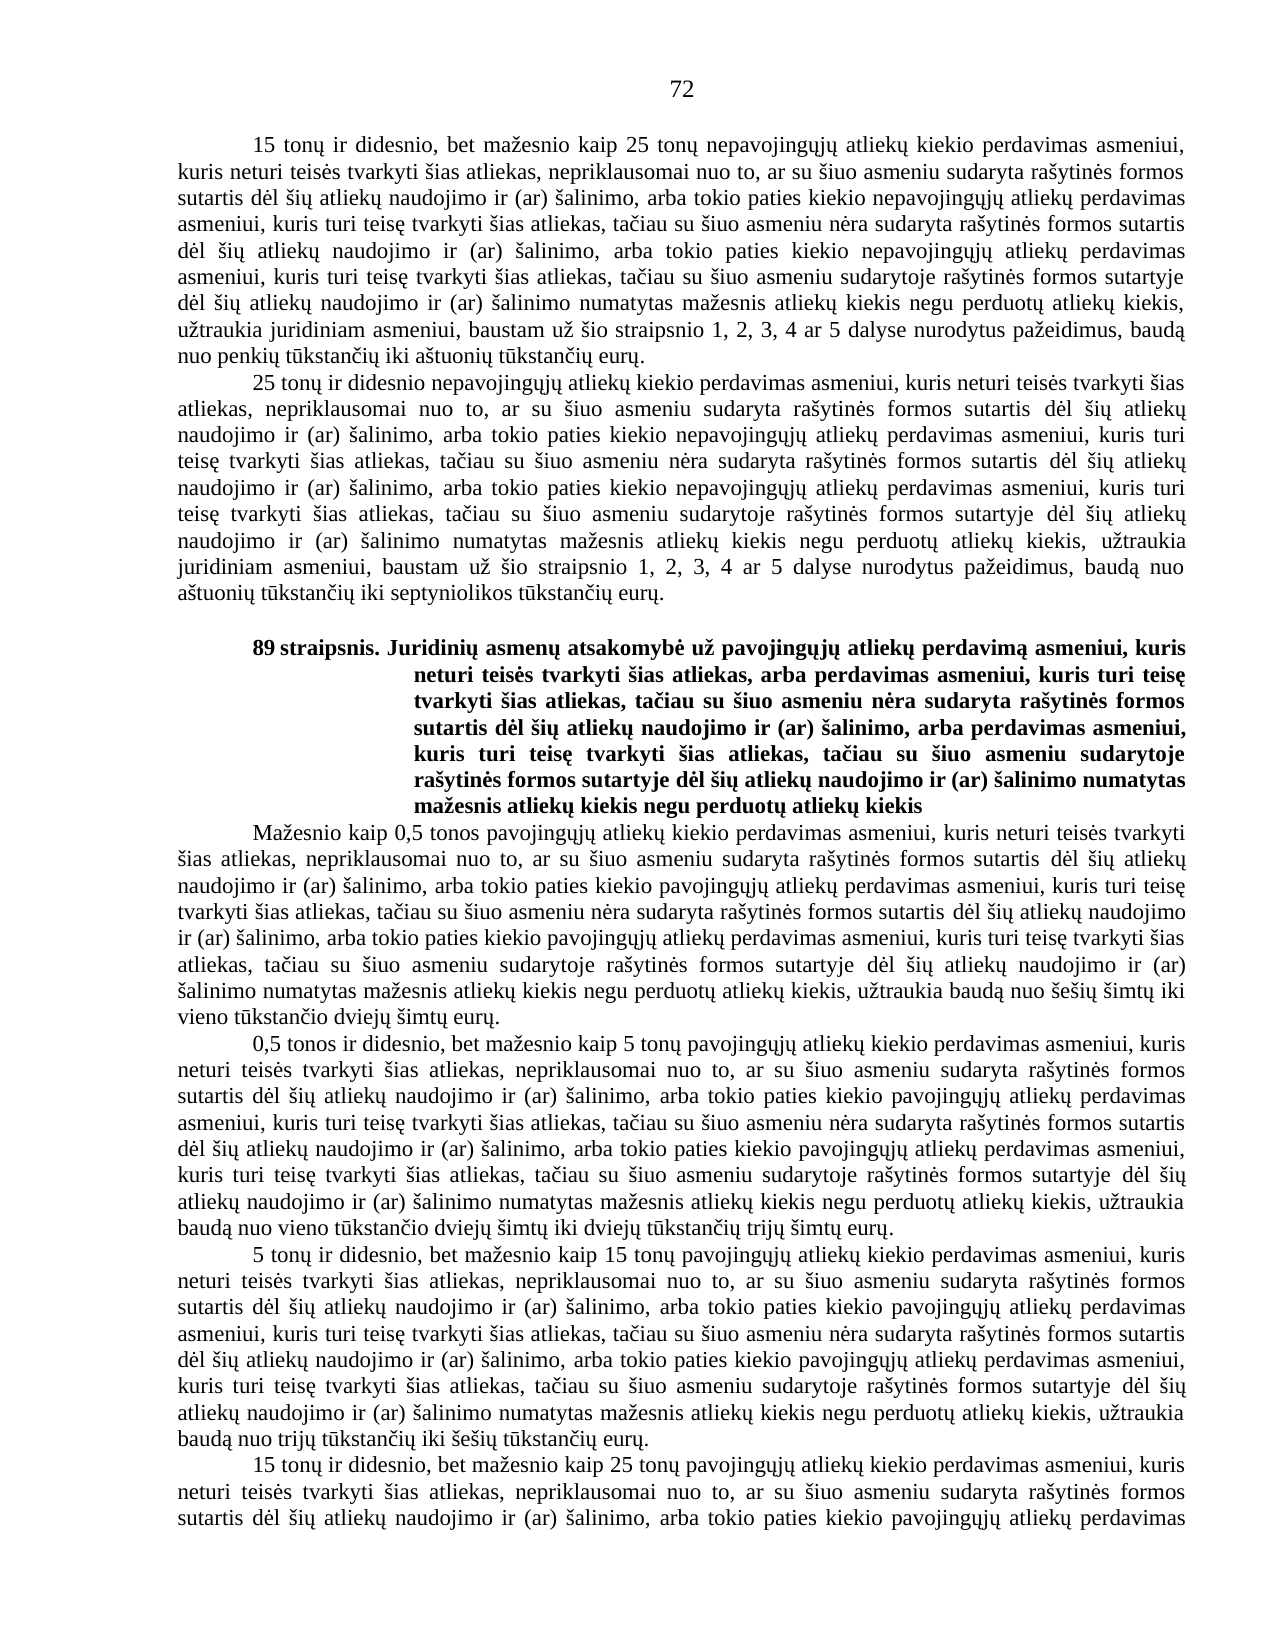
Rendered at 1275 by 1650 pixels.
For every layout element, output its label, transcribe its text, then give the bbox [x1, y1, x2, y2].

text 5 tonų ir didesnio, bet mažesnio kaip 15 tonų pavojingųjų atliekų kiekio perdavimas asmeniui, kuris neturi teisės tvarkyti šias atliekas, nepriklausomai nuo to, ar su šiuo asmeniu sudaryta rašytinės formos sutartis dėl šių atliekų naudojimo ir (ar) šalinimo, arba tokio paties kiekio pavojingųjų atliekų perdavimas asmeniui, kuris turi teisę tvarkyti šias atliekas, tačiau su šiuo asmeniu nėra sudaryta rašytinės formos sutartis dėl šių atliekų naudojimo ir (ar) šalinimo, arba tokio paties kiekio pavojingųjų atliekų perdavimas asmeniui, kuris turi teisę tvarkyti šias atliekas, tačiau su šiuo asmeniu sudarytoje rašytinės formos sutartyje dėl šių atliekų naudojimo ir (ar) šalinimo numatytas mažesnis atliekų kiekis negu perduotų atliekų kiekis, užtraukia baudą nuo trijų tūkstančių iki šešių tūkstančių eurų. [177, 1241, 1186, 1451]
text 15 tonų ir didesnio, bet mažesnio kaip 25 tonų pavojingųjų atliekų kiekio perdavimas asmeniui, kuris neturi teisės tvarkyti šias atliekas, nepriklausomai nuo to, ar su šiuo asmeniu sudaryta rašytinės formos sutartis dėl šių atliekų naudojimo ir (ar) šalinimo, arba tokio paties kiekio pavojingųjų atliekų perdavimas [177, 1451, 1186, 1531]
text 0,5 tonos ir didesnio, bet mažesnio kaip 5 tonų pavojingųjų atliekų kiekio perdavimas asmeniui, kuris neturi teisės tvarkyti šias atliekas, nepriklausomai nuo to, ar su šiuo asmeniu sudaryta rašytinės formos sutartis dėl šių atliekų naudojimo ir (ar) šalinimo, arba tokio paties kiekio pavojingųjų atliekų perdavimas asmeniui, kuris turi teisę tvarkyti šias atliekas, tačiau su šiuo asmeniu nėra sudaryta rašytinės formos sutartis dėl šių atliekų naudojimo ir (ar) šalinimo, arba tokio paties kiekio pavojingųjų atliekų perdavimas asmeniui, kuris turi teisę tvarkyti šias atliekas, tačiau su šiuo asmeniu sudarytoje rašytinės formos sutartyje dėl šių atliekų naudojimo ir (ar) šalinimo numatytas mažesnis atliekų kiekis negu perduotų atliekų kiekis, užtraukia baudą nuo vieno tūkstančio dviejų šimtų iki dviejų tūkstančių trijų šimtų eurų. [177, 1030, 1186, 1241]
text 25 tonų ir didesnio nepavojingųjų atliekų kiekio perdavimas asmeniui, kuris neturi teisės tvarkyti šias atliekas, nepriklausomai nuo to, ar su šiuo asmeniu sudaryta rašytinės formos sutartis dėl šių atliekų naudojimo ir (ar) šalinimo, arba tokio paties kiekio nepavojingųjų atliekų perdavimas asmeniui, kuris turi teisę tvarkyti šias atliekas, tačiau su šiuo asmeniu nėra sudaryta rašytinės formos sutartis dėl šių atliekų naudojimo ir (ar) šalinimo, arba tokio paties kiekio nepavojingųjų atliekų perdavimas asmeniui, kuris turi teisę tvarkyti šias atliekas, tačiau su šiuo asmeniu sudarytoje rašytinės formos sutartyje dėl šių atliekų naudojimo ir (ar) šalinimo numatytas mažesnis atliekų kiekis negu perduotų atliekų kiekis, užtraukia juridiniam asmeniui, baustam už šio straipsnio 1, 2, 3, 4 ar 5 dalyse nurodytus pažeidimus, baudą nuo aštuonių tūkstančių iki septyniolikos tūkstančių eurų. [177, 368, 1186, 606]
text 15 tonų ir didesnio, bet mažesnio kaip 25 tonų nepavojingųjų atliekų kiekio perdavimas asmeniui, kuris neturi teisės tvarkyti šias atliekas, nepriklausomai nuo to, ar su šiuo asmeniu sudaryta rašytinės formos sutartis dėl šių atliekų naudojimo ir (ar) šalinimo, arba tokio paties kiekio nepavojingųjų atliekų perdavimas asmeniui, kuris turi teisę tvarkyti šias atliekas, tačiau su šiuo asmeniu nėra sudaryta rašytinės formos sutartis dėl šių atliekų naudojimo ir (ar) šalinimo, arba tokio paties kiekio nepavojingųjų atliekų perdavimas asmeniui, kuris turi teisę tvarkyti šias atliekas, tačiau su šiuo asmeniu sudarytoje rašytinės formos sutartyje dėl šių atliekų naudojimo ir (ar) šalinimo numatytas mažesnis atliekų kiekis negu perduotų atliekų kiekis, užtraukia juridiniam asmeniui, baustam už šio straipsnio 1, 2, 3, 4 ar 5 dalyse nurodytus pažeidimus, baudą nuo penkių tūkstančių iki aštuonių tūkstančių eurų. [177, 131, 1186, 368]
text 89 straipsnis. Juridinių asmenų atsakomybė už pavojingųjų atliekų perdavimą asmeniui, kuris neturi teisės tvarkyti šias atliekas, arba perdavimas asmeniui, kuris turi teisę tvarkyti šias atliekas, tačiau su šiuo asmeniu nėra sudaryta rašytinės formos sutartis dėl šių atliekų naudojimo ir (ar) šalinimo, arba perdavimas asmeniui, kuris turi teisę tvarkyti šias atliekas, tačiau su šiuo asmeniu sudarytoje rašytinės formos sutartyje dėl šių atliekų naudojimo ir (ar) šalinimo numatytas mažesnis atliekų kiekis negu perduotų atliekų kiekis [252, 634, 1186, 819]
text Mažesnio kaip 0,5 tonos pavojingųjų atliekų kiekio perdavimas asmeniui, kuris neturi teisės tvarkyti šias atliekas, nepriklausomai nuo to, ar su šiuo asmeniu sudaryta rašytinės formos sutartis dėl šių atliekų naudojimo ir (ar) šalinimo, arba tokio paties kiekio pavojingųjų atliekų perdavimas asmeniui, kuris turi teisę tvarkyti šias atliekas, tačiau su šiuo asmeniu nėra sudaryta rašytinės formos sutartis dėl šių atliekų naudojimo ir (ar) šalinimo, arba tokio paties kiekio pavojingųjų atliekų perdavimas asmeniui, kuris turi teisę tvarkyti šias atliekas, tačiau su šiuo asmeniu sudarytoje rašytinės formos sutartyje dėl šių atliekų naudojimo ir (ar) šalinimo numatytas mažesnis atliekų kiekis negu perduotų atliekų kiekis, užtraukia baudą nuo šešių šimtų iki vieno tūkstančio dviejų šimtų eurų. [177, 819, 1186, 1030]
